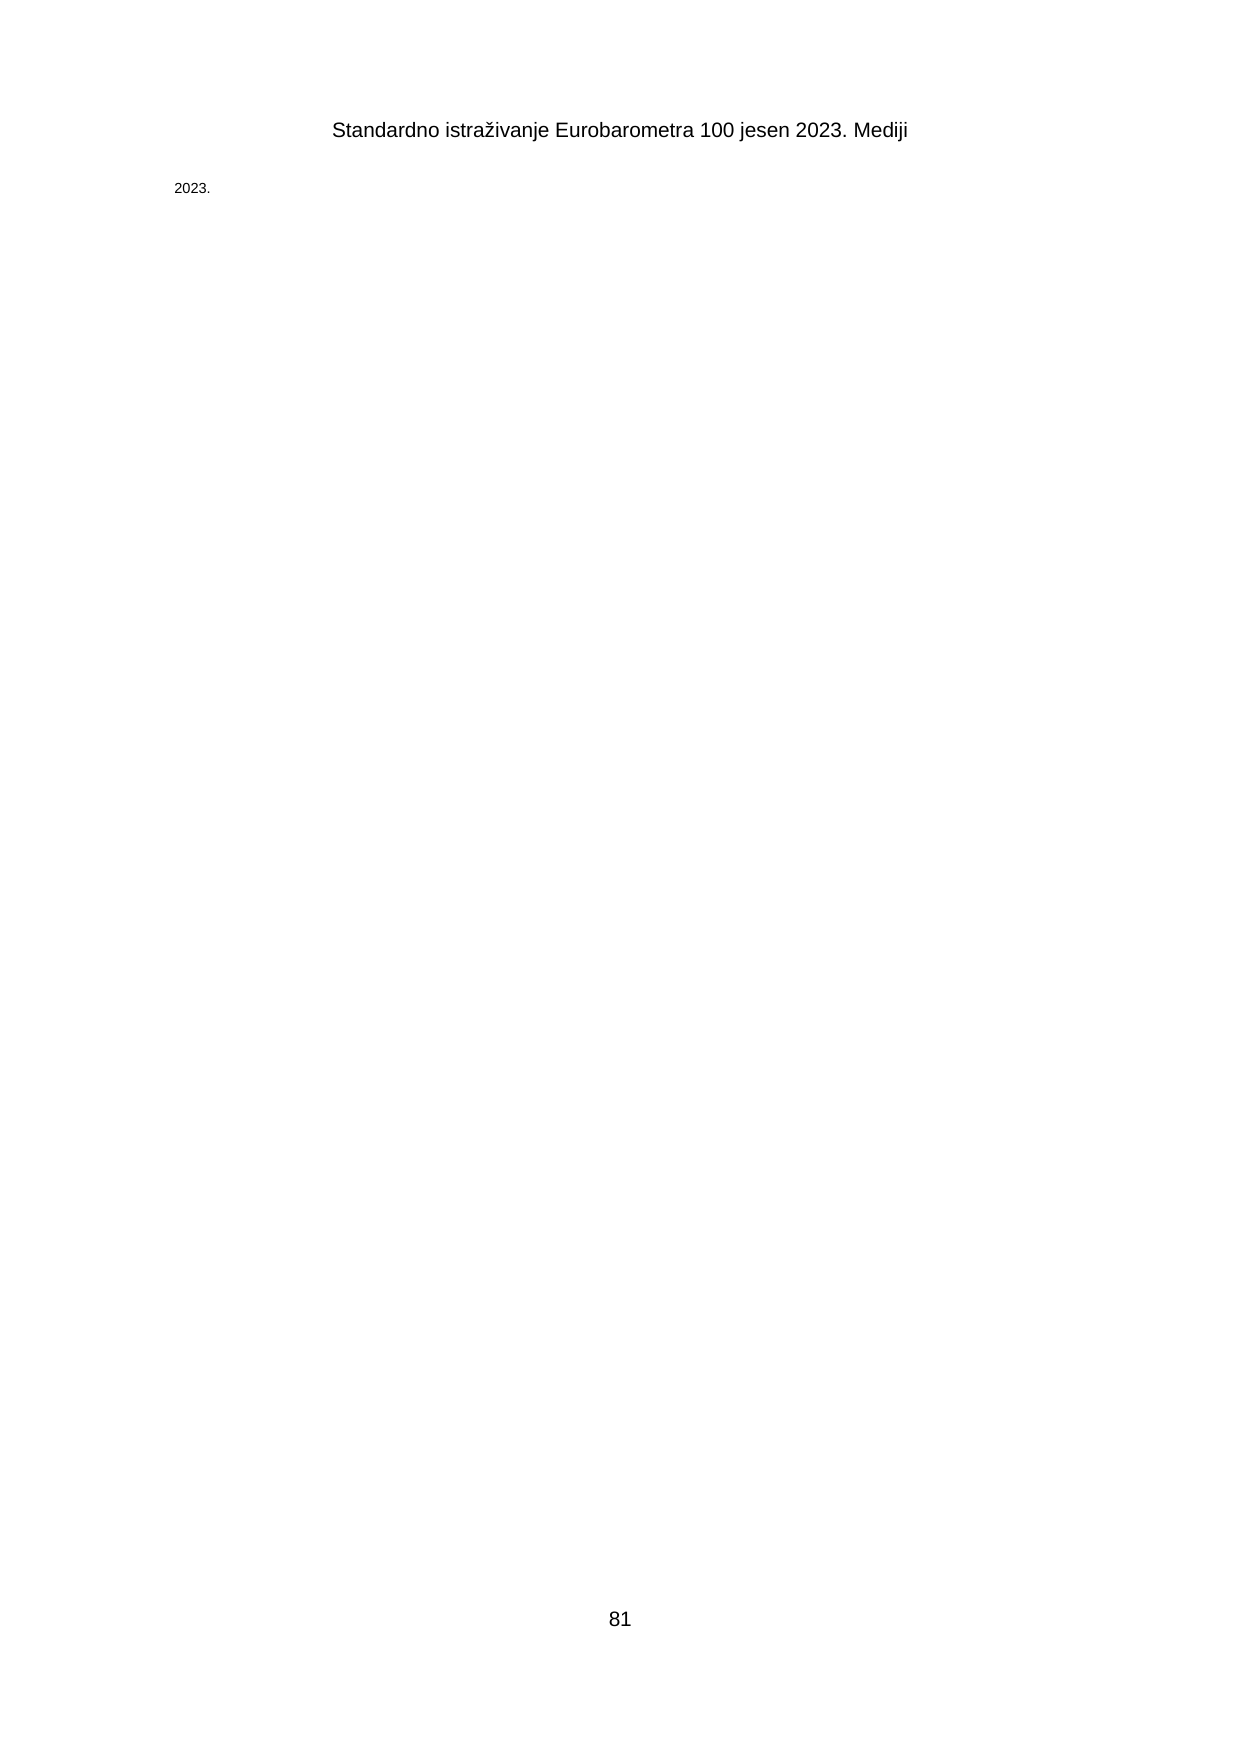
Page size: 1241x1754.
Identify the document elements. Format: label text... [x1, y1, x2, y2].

table_cell [227, 177, 272, 200]
table_cell [1061, 177, 1091, 200]
table_cell [999, 177, 1030, 200]
table_cell [599, 177, 630, 200]
table_cell [312, 177, 342, 200]
table_cell [496, 177, 527, 200]
table_cell [1030, 177, 1061, 200]
table_cell [845, 177, 876, 200]
table_cell [527, 177, 566, 200]
table_cell [907, 177, 937, 200]
table_cell [753, 177, 783, 200]
table_cell [691, 177, 722, 200]
table_cell [968, 177, 999, 200]
table_cell [814, 177, 845, 200]
table_cell [630, 177, 660, 200]
table_cell [784, 177, 814, 200]
table_cell [566, 177, 599, 200]
table_cell [373, 177, 404, 200]
table_cell [118, 177, 171, 200]
table_cell [465, 177, 496, 200]
table_cell [938, 177, 968, 200]
table_cell [1091, 177, 1123, 200]
table_cell [435, 177, 465, 200]
table_cell [660, 177, 691, 200]
table_cell [273, 177, 312, 200]
table_cell [342, 177, 373, 200]
table_cell [876, 177, 907, 200]
table_cell [404, 177, 435, 200]
table_cell 2023. [171, 177, 227, 200]
table_cell [722, 177, 753, 200]
